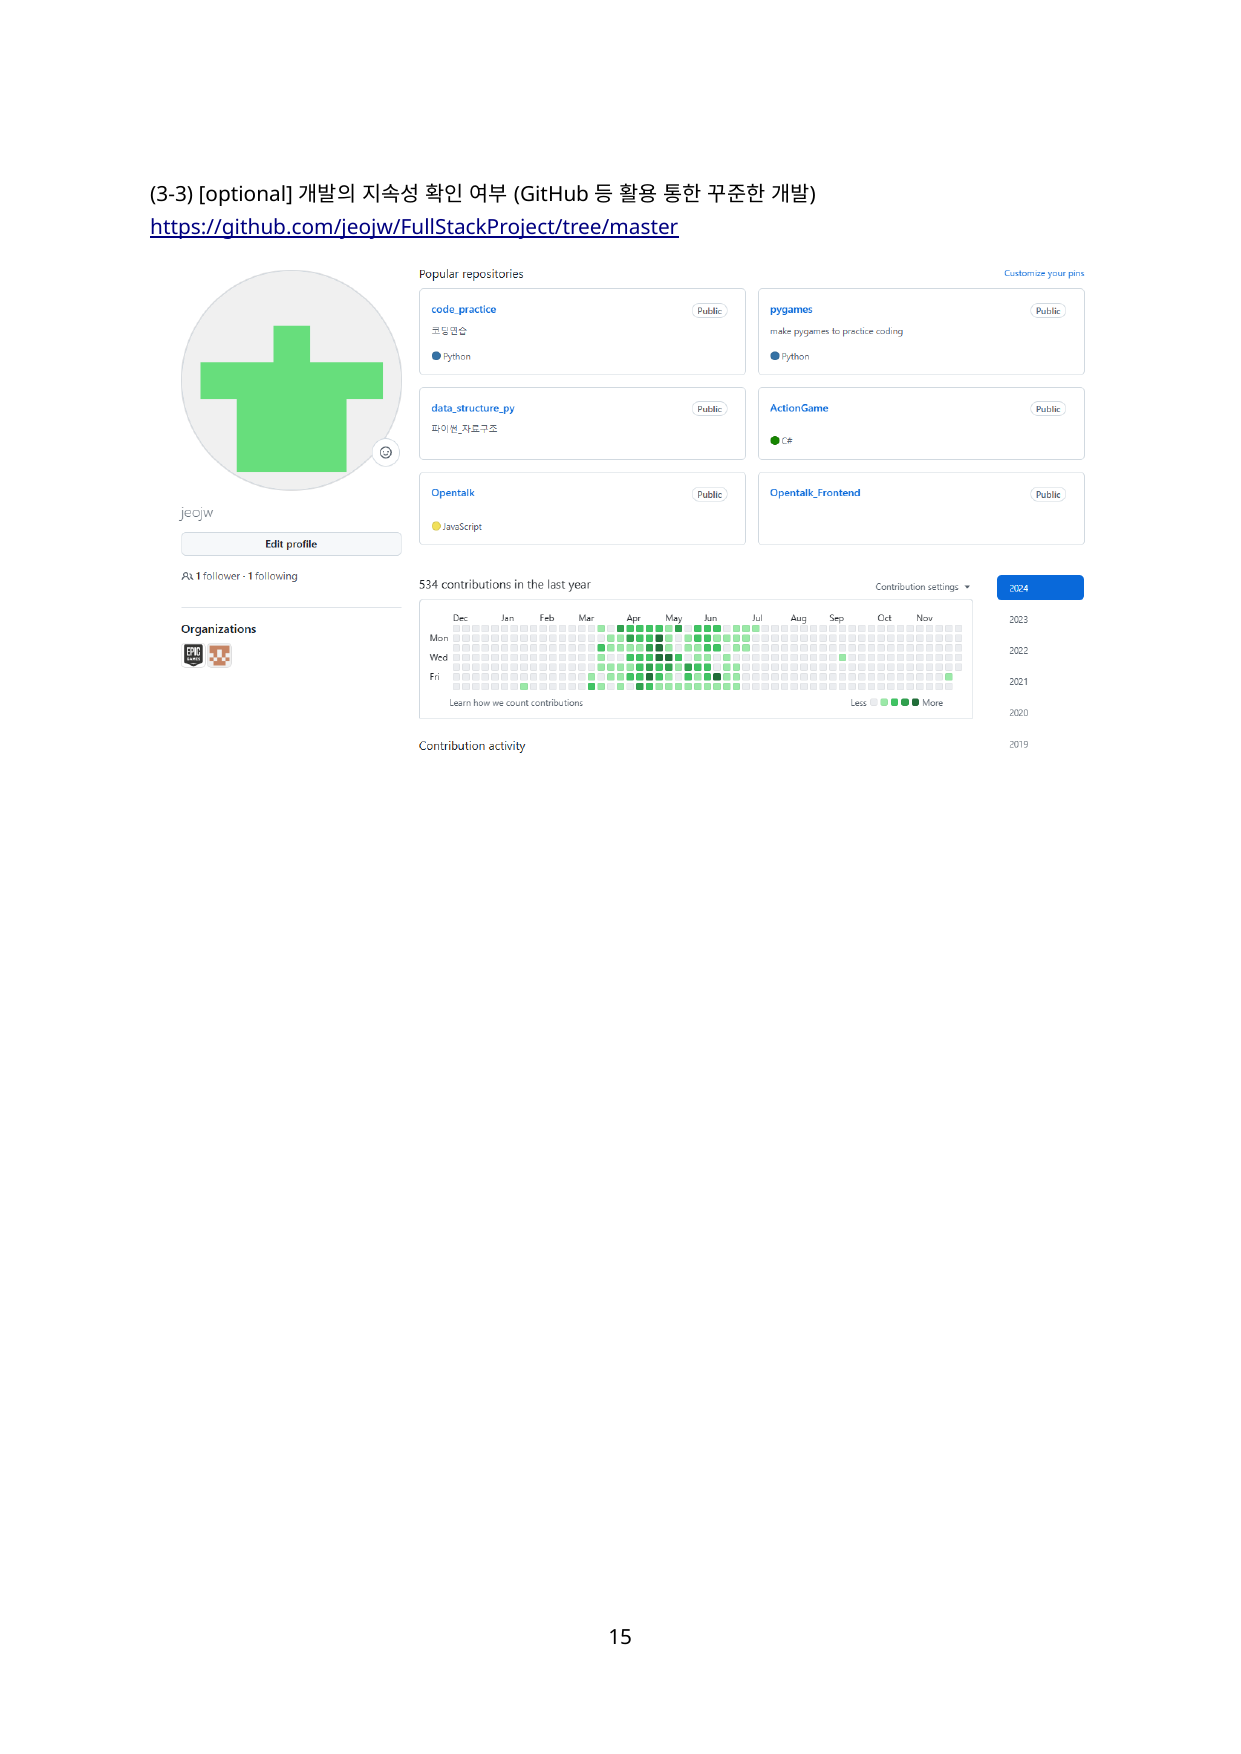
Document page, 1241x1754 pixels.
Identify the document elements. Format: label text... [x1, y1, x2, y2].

text (3-3) [optional] 개발의 지속성 확인 여부 (GitHub 등 활용 통한 꾸준한 개발) [150, 177, 1090, 207]
text https://github.com/jeojw/FullStackProject/tree/master [150, 212, 1090, 240]
picture [150, 244, 1091, 759]
